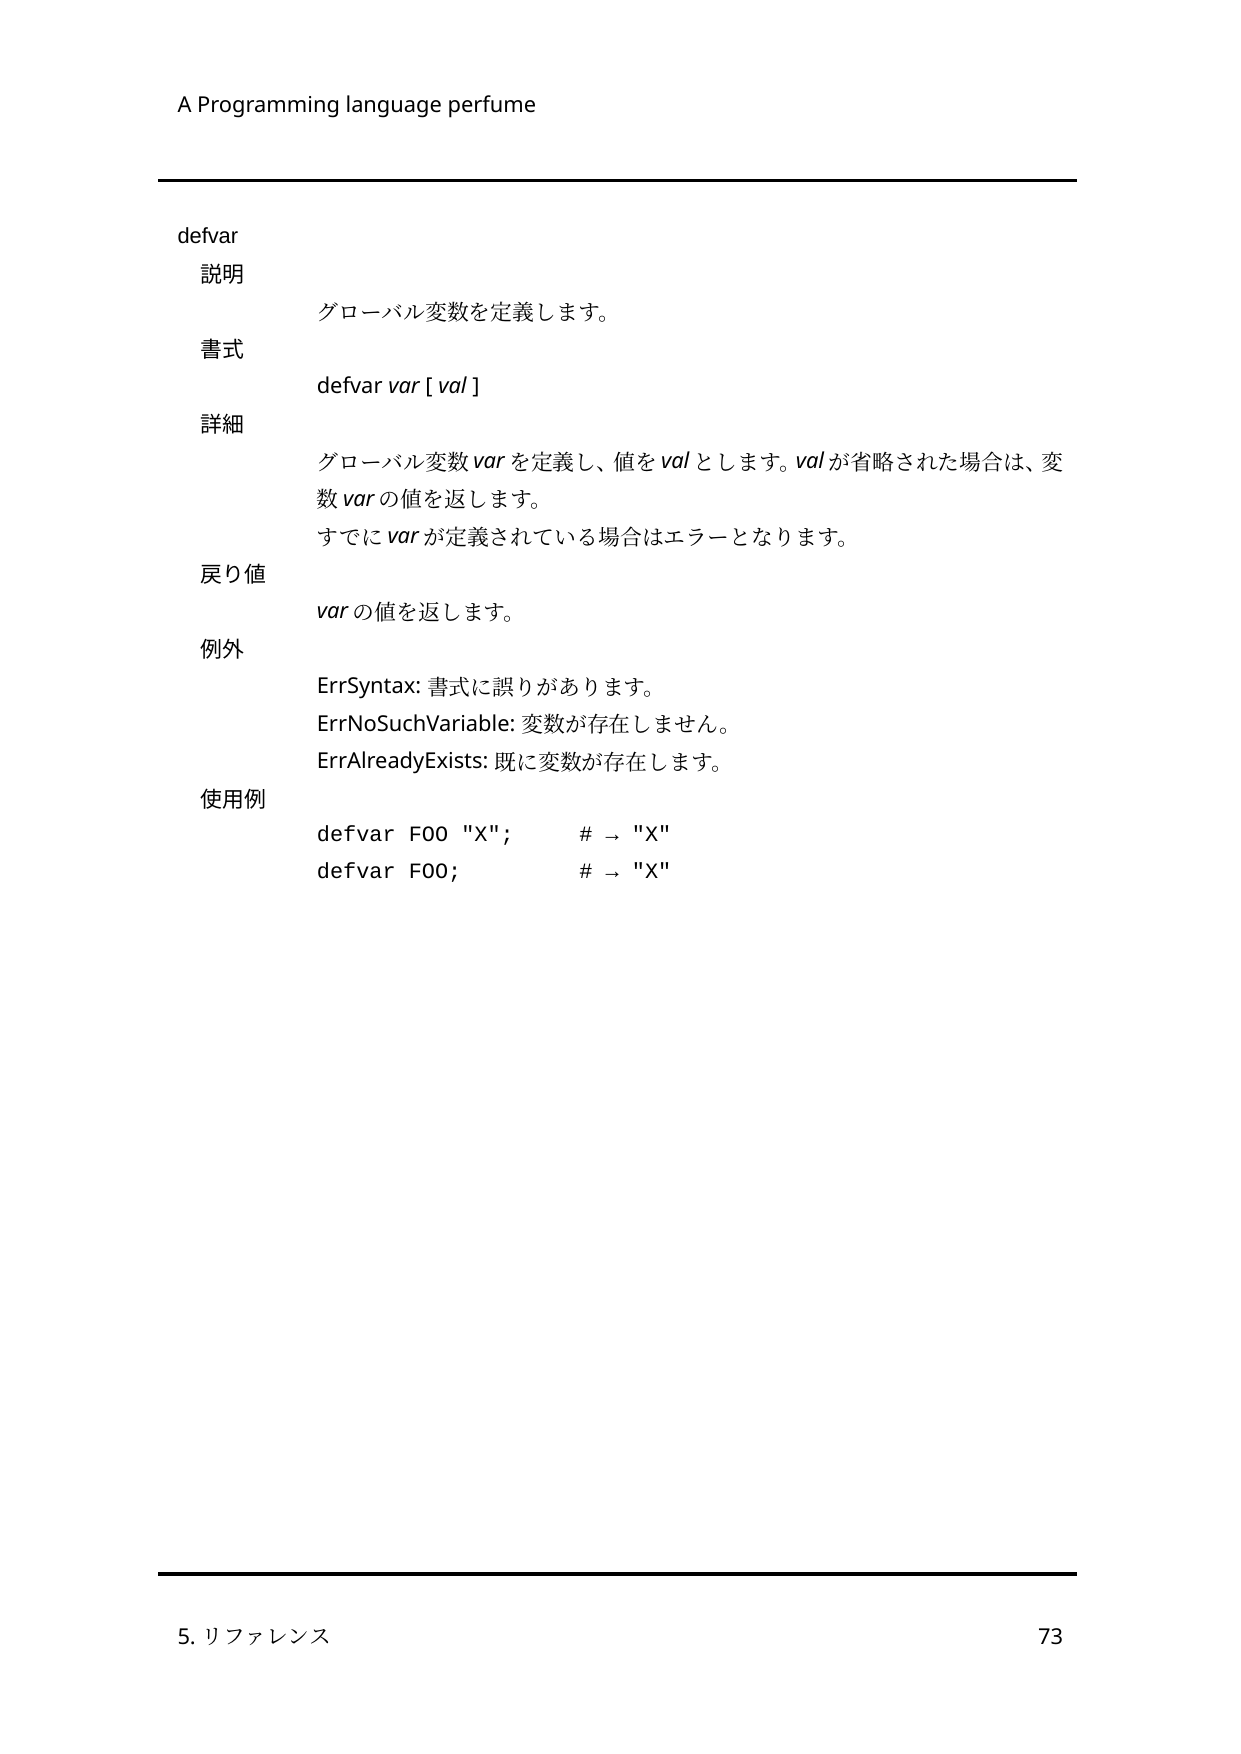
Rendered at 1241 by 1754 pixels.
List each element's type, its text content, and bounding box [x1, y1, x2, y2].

table_cell 詳細 [200, 404, 317, 554]
table_header グローバル変数を定義します。 [317, 254, 1063, 329]
table_cell varの値を返します。 [317, 554, 1063, 629]
table_cell defvar FOO "X"; # → "X" defvar FOO; # → "X" [317, 779, 1063, 892]
table_cell 例外 [200, 629, 317, 779]
subtitle defvar [177, 217, 1063, 254]
table_cell 使用例 [200, 779, 317, 892]
table_cell ErrSyntax: 書式に誤りがあります。 ErrNoSuchVariable: 変数が存在しません。 ErrAlreadyExists: 既に変数が存在します。 [317, 629, 1063, 779]
table_cell グローバル変数varを定義し、値をvalとします。valが省略された場合は、変数varの値を返します。 すでにvarが定義されている場合はエラーとなります。 [317, 404, 1063, 554]
table_cell defvar var [ val ] [317, 329, 1063, 404]
table_cell 戻り値 [200, 554, 317, 629]
table_cell 書式 [200, 329, 317, 404]
table_header 説明 [200, 254, 317, 329]
